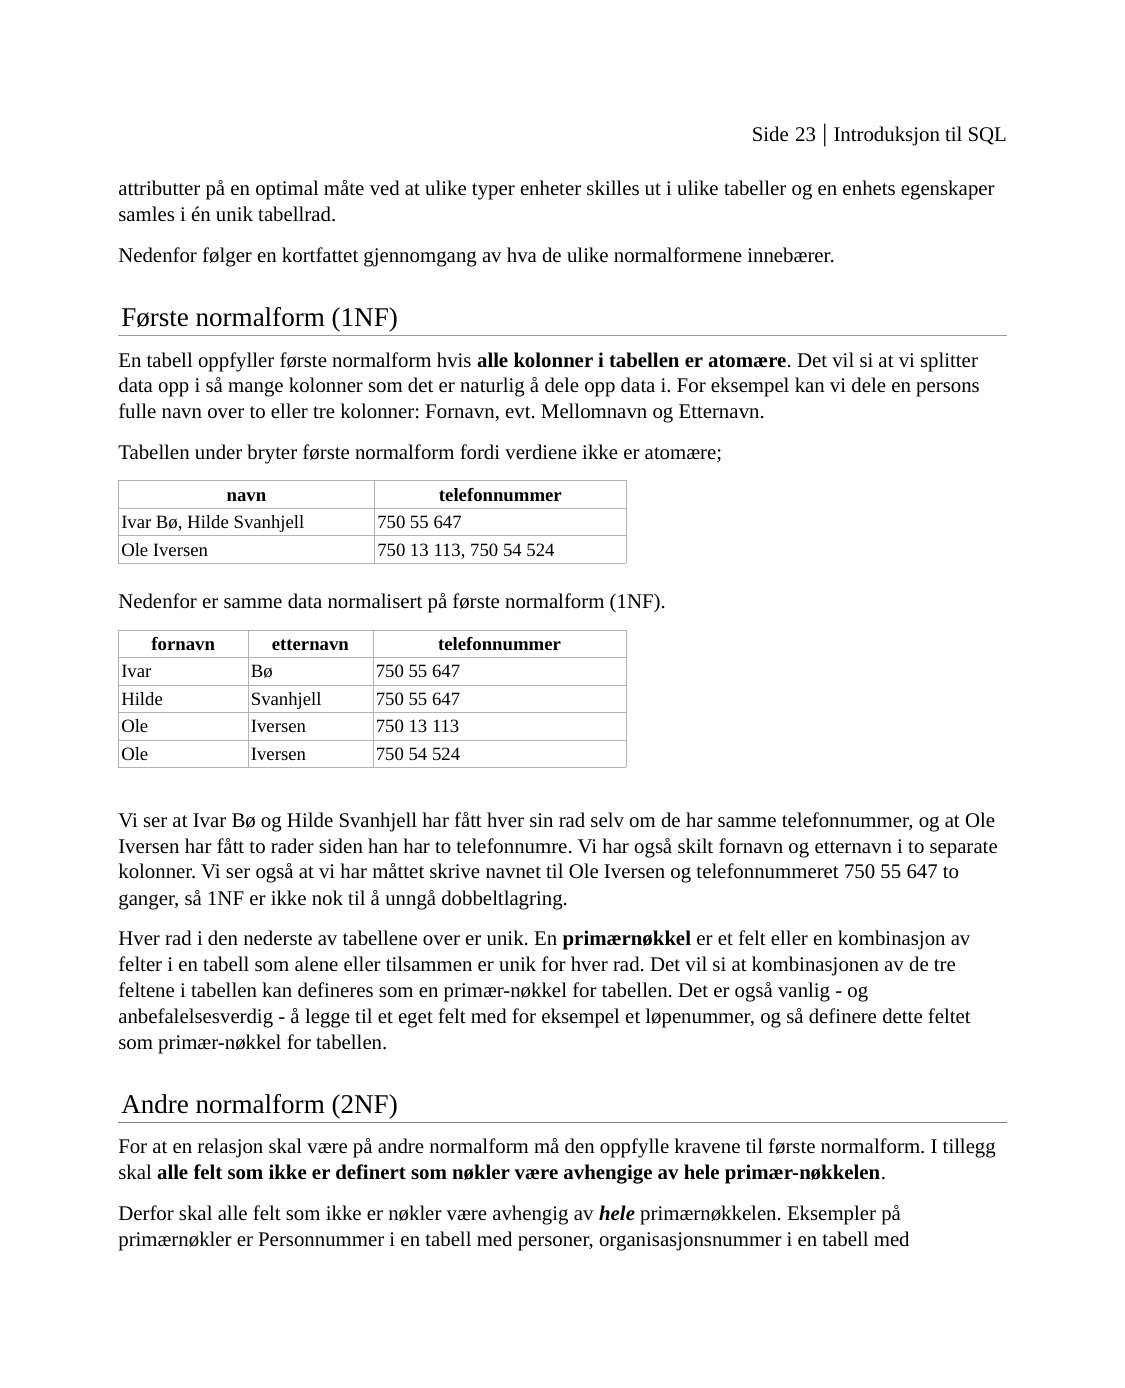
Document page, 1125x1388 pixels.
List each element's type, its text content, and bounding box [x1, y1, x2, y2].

table_cell Ole [119, 741, 248, 767]
text For at en relasjon skal være på andre normalform må den oppfylle kravene til første normalform. I tillegg skal alle felt som ikke er definert som nøkler være avhengige av hele primær-nøkkelen. [118, 1134, 1007, 1184]
text En tabell oppfyller første normalform hvis alle kolonner i tabellen er atomære. Det vil si at vi splitter data opp i så mange kolonner som det er naturlig å dele opp data i. For eksempel kan vi dele en persons fulle navn over to eller tre kolonner: Fornavn, evt. Mellomnavn og Etternavn. [118, 347, 1007, 423]
text Nedenfor er samme data normalisert på første normalform (1NF). [118, 563, 1007, 613]
table_cell Ole Iversen [119, 536, 374, 563]
text Derfor skal alle felt som ikke er nøkler være avhengig av hele primærnøkkelen. Eksempler på primærnøkler er Personnummer i en tabell med personer, organisasjonsnummer i en tabell med [118, 1201, 1007, 1251]
table_header etternavn [249, 631, 373, 657]
text Tabellen under bryter første normalform fordi verdiene ikke er atomære; [118, 440, 1007, 464]
table_cell 750 13 113 [374, 713, 626, 739]
text Vi ser at Ivar Bø og Hilde Svanhjell har fått hver sin rad selv om de har samme telefonnummer, og at Ole Iversen har fått to rader siden han har to telefonnumre. Vi har også skilt fornavn og etternavn i to separate kolonner. Vi ser også at vi har måttet skrive navnet til Ole Iversen og telefonnummeret 750 55 647 to ganger, så 1NF er ikke nok til å unngå dobbeltlagring. [118, 808, 1007, 909]
text attributter på en optimal måte ved at ulike typer enheter skilles ut i ulike tabeller og en enhets egenskaper samles i én unik tabellrad. [118, 176, 1007, 226]
text Nedenfor følger en kortfattet gjennomgang av hva de ulike normalformene innebærer. [118, 243, 1007, 267]
table_cell Ivar Bø, Hilde Svanhjell [119, 509, 374, 535]
table_header fornavn [119, 631, 248, 657]
table_cell Ivar [119, 658, 248, 684]
table_cell 750 54 524 [374, 741, 626, 767]
subtitle Første normalform (1NF) [118, 298, 1007, 335]
table_cell 750 55 647 [374, 686, 626, 712]
table_cell Svanhjell [249, 686, 373, 712]
table_cell Bø [249, 658, 373, 684]
table_cell Ole [119, 713, 248, 739]
table_cell Iversen [249, 713, 373, 739]
table_cell 750 55 647 [374, 658, 626, 684]
table_header navn [119, 481, 374, 508]
table_cell 750 55 647 [375, 509, 626, 535]
table_cell Iversen [249, 741, 373, 767]
text Hver rad i den nederste av tabellene over er unik. En primærnøkkel er et felt eller en kombinasjon av felter i en tabell som alene eller tilsammen er unik for hver rad. Det vil si at kombinasjonen av de tre feltene i tabellen kan defineres som en primær-nøkkel for tabellen. Det er også vanlig - og anbefalelsesverdig - å legge til et eget felt med for eksempel et løpenummer, og så definere dette feltet som primær-nøkkel for tabellen. [118, 926, 1007, 1054]
subtitle Andre normalform (2NF) [118, 1085, 1007, 1122]
table_cell 750 13 113, 750 54 524 [375, 536, 626, 563]
table_header telefonnummer [374, 631, 626, 657]
table_cell Hilde [119, 686, 248, 712]
table_header telefonnummer [375, 481, 626, 508]
